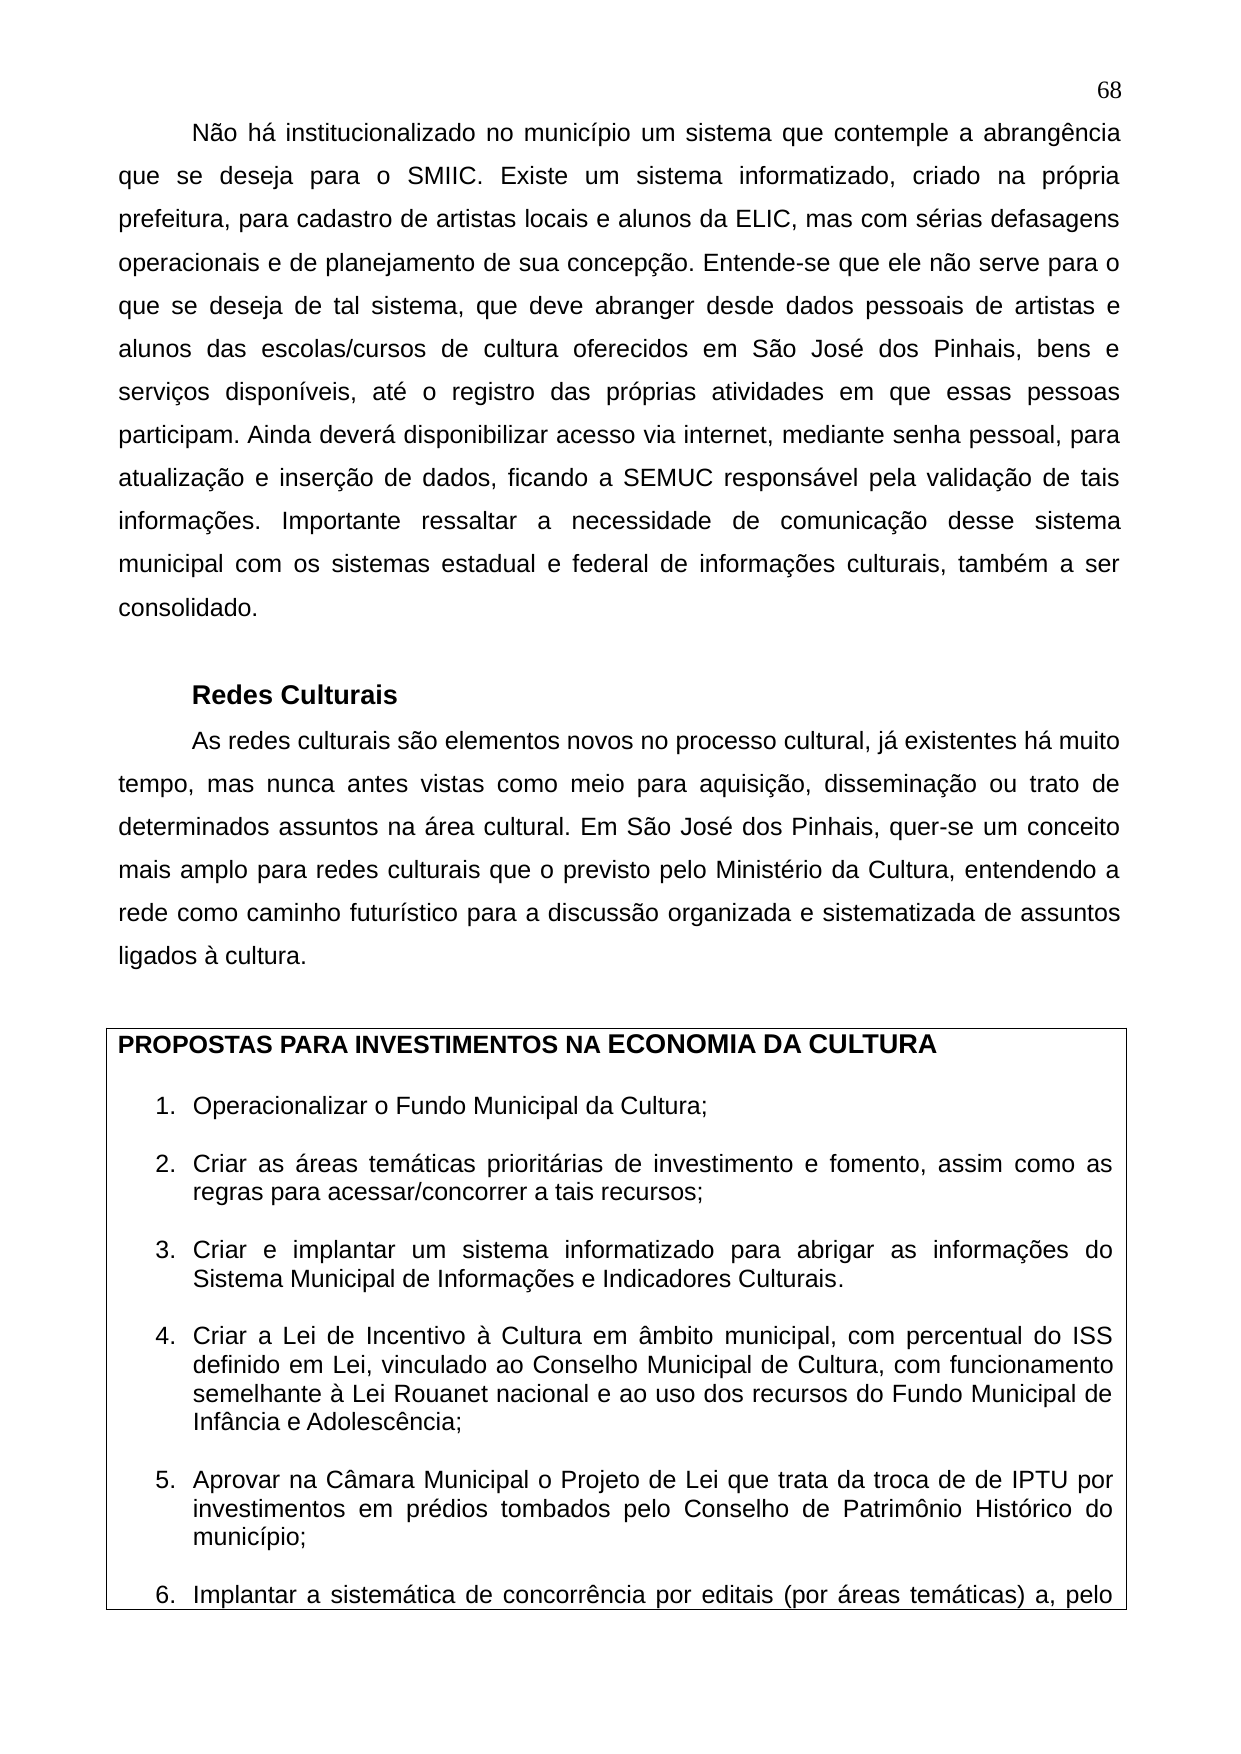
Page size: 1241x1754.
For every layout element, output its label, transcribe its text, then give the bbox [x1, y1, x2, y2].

text Redes Culturais [118, 679, 1122, 710]
text As redes culturais são elementos novos no processo cultural, já existentes há muito tempo, mas nunca antes vistas como meio para aquisição, disseminação ou trato de determinados assuntos na área cultural. Em São José dos Pinhais, quer-se um conceito mais amplo para redes culturais que o previsto pelo Ministério da Cultura, entendendo a rede como caminho futurístico para a discussão organizada e sistematizada de assuntos ligados à cultura. [118, 726, 1122, 970]
text Não há institucionalizado no município um sistema que contemple a abrangência que se deseja para o SMIIC. Existe um sistema informatizado, criado na própria prefeitura, para cadastro de artistas locais e alunos da ELIC, mas com sérias defasagens operacionais e de planejamento de sua concepção. Entende-se que ele não serve para o que se deseja de tal sistema, que deve abranger desde dados pessoais de artistas e alunos das escolas/cursos de cultura oferecidos em São José dos Pinhais, bens e serviços disponíveis, até o registro das próprias atividades em que essas pessoas participam. Ainda deverá disponibilizar acesso via internet, mediante senha pessoal, para atualização e inserção de dados, ficando a SEMUC responsável pela validação de tais informações. Importante ressaltar a necessidade de comunicação desse sistema municipal com os sistemas estadual e federal de informações culturais, também a ser consolidado. [118, 118, 1122, 621]
table_header PROPOSTAS PARA INVESTIMENTOS NA ECONOMIA DA CULTURA Operacionalizar o Fundo Municipal da Cultura; Criar as áreas temáticas prioritárias de investimento e fomento, assim como as regras para acessar/concorrer a tais recursos; Criar e implantar um sistema informatizado para abrigar as informações do Sistema Municipal de Informações e Indicadores Culturais. Criar a Lei de Incentivo à Cultura em âmbito municipal, com percentual do ISS definido em Lei, vinculado ao Conselho Municipal de Cultura, com funcionamento semelhante à Lei Rouanet nacional e ao uso dos recursos do Fundo Municipal de Infância e Adolescência; Aprovar na Câmara Municipal o Projeto de Lei que trata da troca de de IPTU por investimentos em prédios tombados pelo Conselho de Patrimônio Histórico do município; Implantar a sistemática de concorrência por editais (por áreas temáticas) a, pelo [107, 1029, 1126, 1608]
